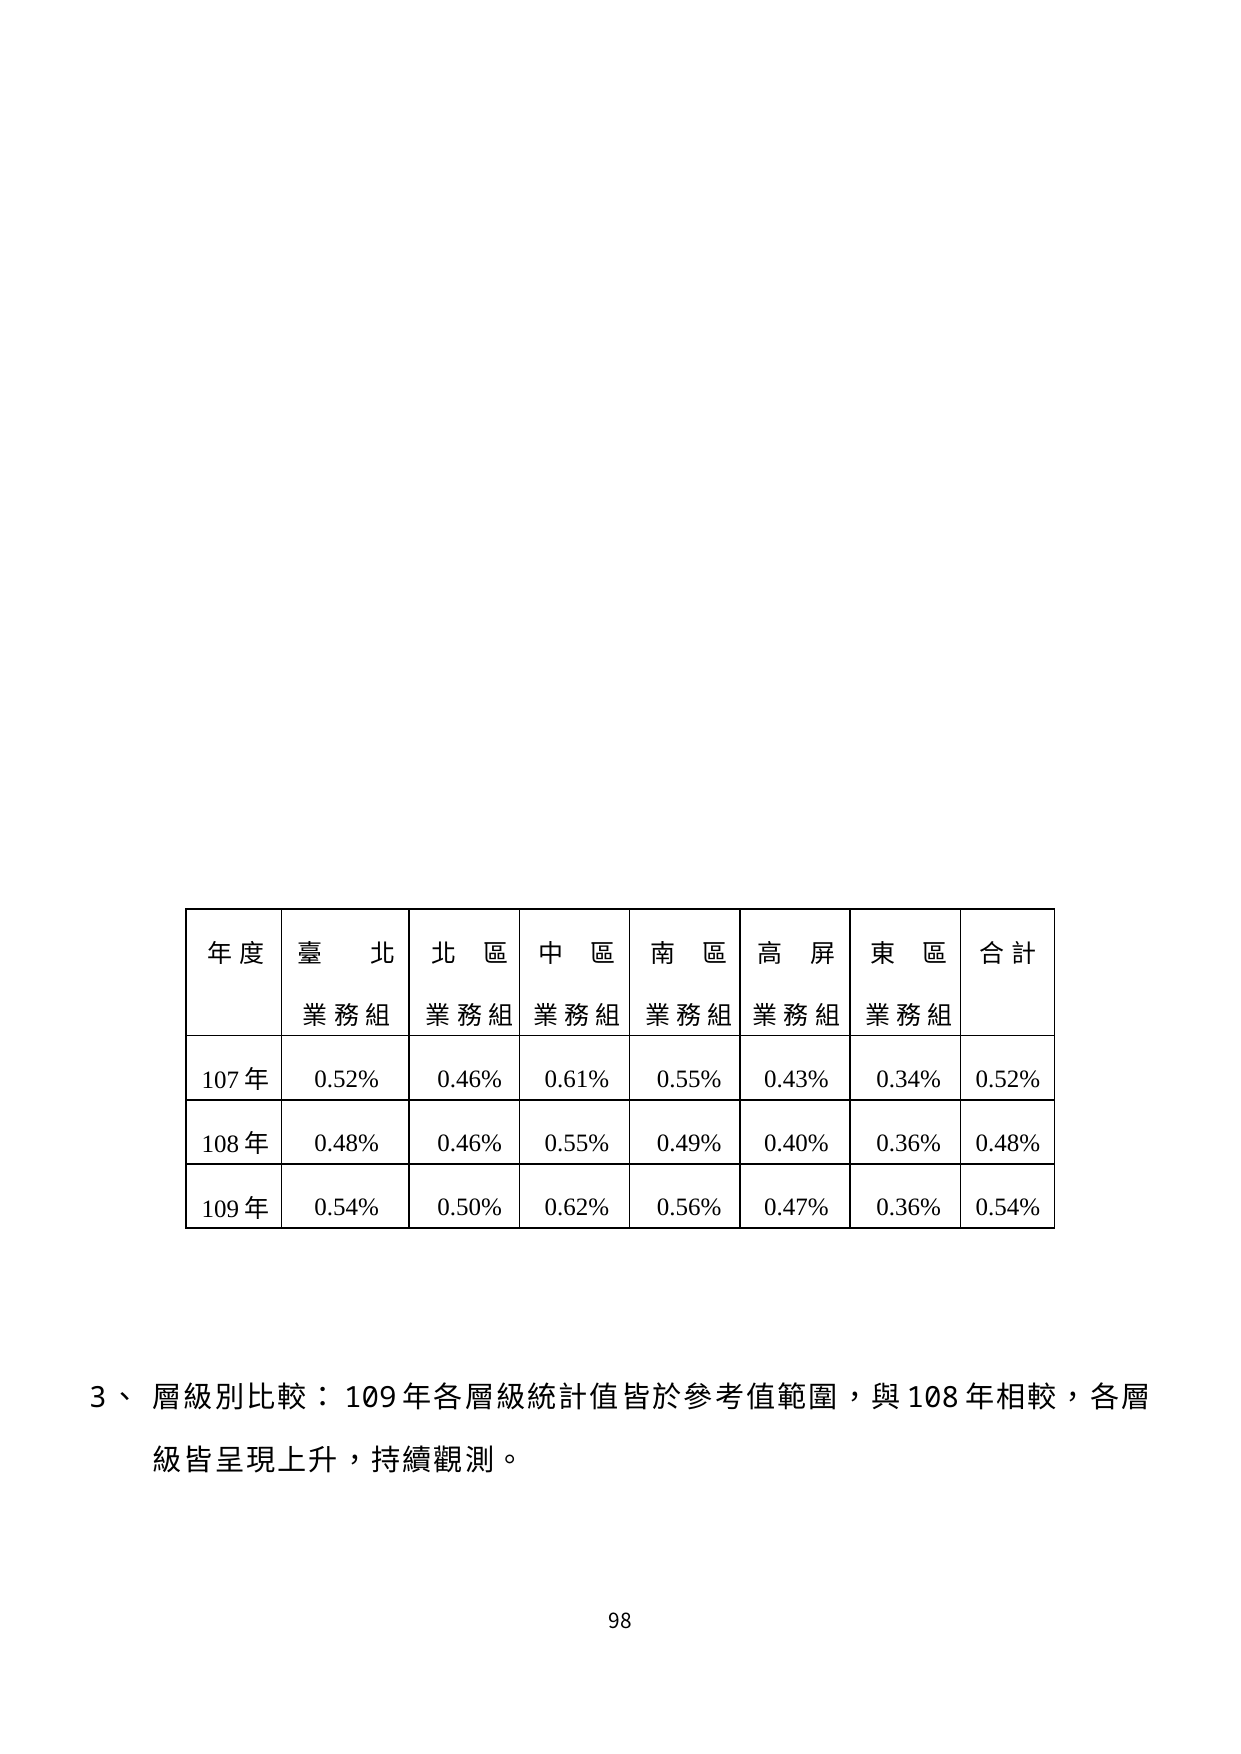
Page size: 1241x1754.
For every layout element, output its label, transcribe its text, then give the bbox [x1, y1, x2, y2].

table_cell 0.36% [851, 1165, 960, 1227]
table_cell 0.52% [961, 1036, 1054, 1099]
table_cell 0.55% [630, 1036, 739, 1099]
table_cell 0.49% [630, 1101, 739, 1163]
table_header 南 區 業務組 [630, 910, 739, 1035]
table_cell 0.62% [520, 1165, 629, 1227]
table_cell 0.47% [741, 1165, 849, 1227]
table_cell 107年 [187, 1036, 281, 1099]
table_header 合計 [961, 910, 1054, 1035]
table_cell 0.46% [410, 1101, 519, 1163]
table_cell 0.56% [630, 1165, 739, 1227]
table_header 高 屏 業務組 [741, 910, 849, 1035]
table_cell 0.54% [961, 1165, 1054, 1227]
table_cell 0.43% [741, 1036, 849, 1099]
table_cell 0.61% [520, 1036, 629, 1099]
table_cell 109年 [187, 1165, 281, 1227]
table_cell 0.54% [282, 1165, 408, 1227]
table_cell 0.34% [851, 1036, 960, 1099]
table_header 東 區 業務組 [851, 910, 960, 1035]
table_cell 0.52% [282, 1036, 408, 1099]
table_cell 0.55% [520, 1101, 629, 1163]
table_cell 0.48% [961, 1101, 1054, 1163]
table_header 北 區 業務組 [410, 910, 519, 1035]
table_cell 0.48% [282, 1101, 408, 1163]
table_cell 0.46% [410, 1036, 519, 1099]
table_header 臺 北 業務組 [282, 910, 408, 1035]
table_cell 0.36% [851, 1101, 960, 1163]
table_cell 108年 [187, 1101, 281, 1163]
table_header 中 區 業務組 [520, 910, 629, 1035]
table_header 年度 [187, 910, 281, 1035]
table_cell 0.40% [741, 1101, 849, 1163]
list 層級別比較：109年各層級統計值皆於參考值範圍，與108年相較，各層級皆呈現上升，持續觀測。 [89, 1353, 1151, 1478]
table_cell 0.50% [410, 1165, 519, 1227]
